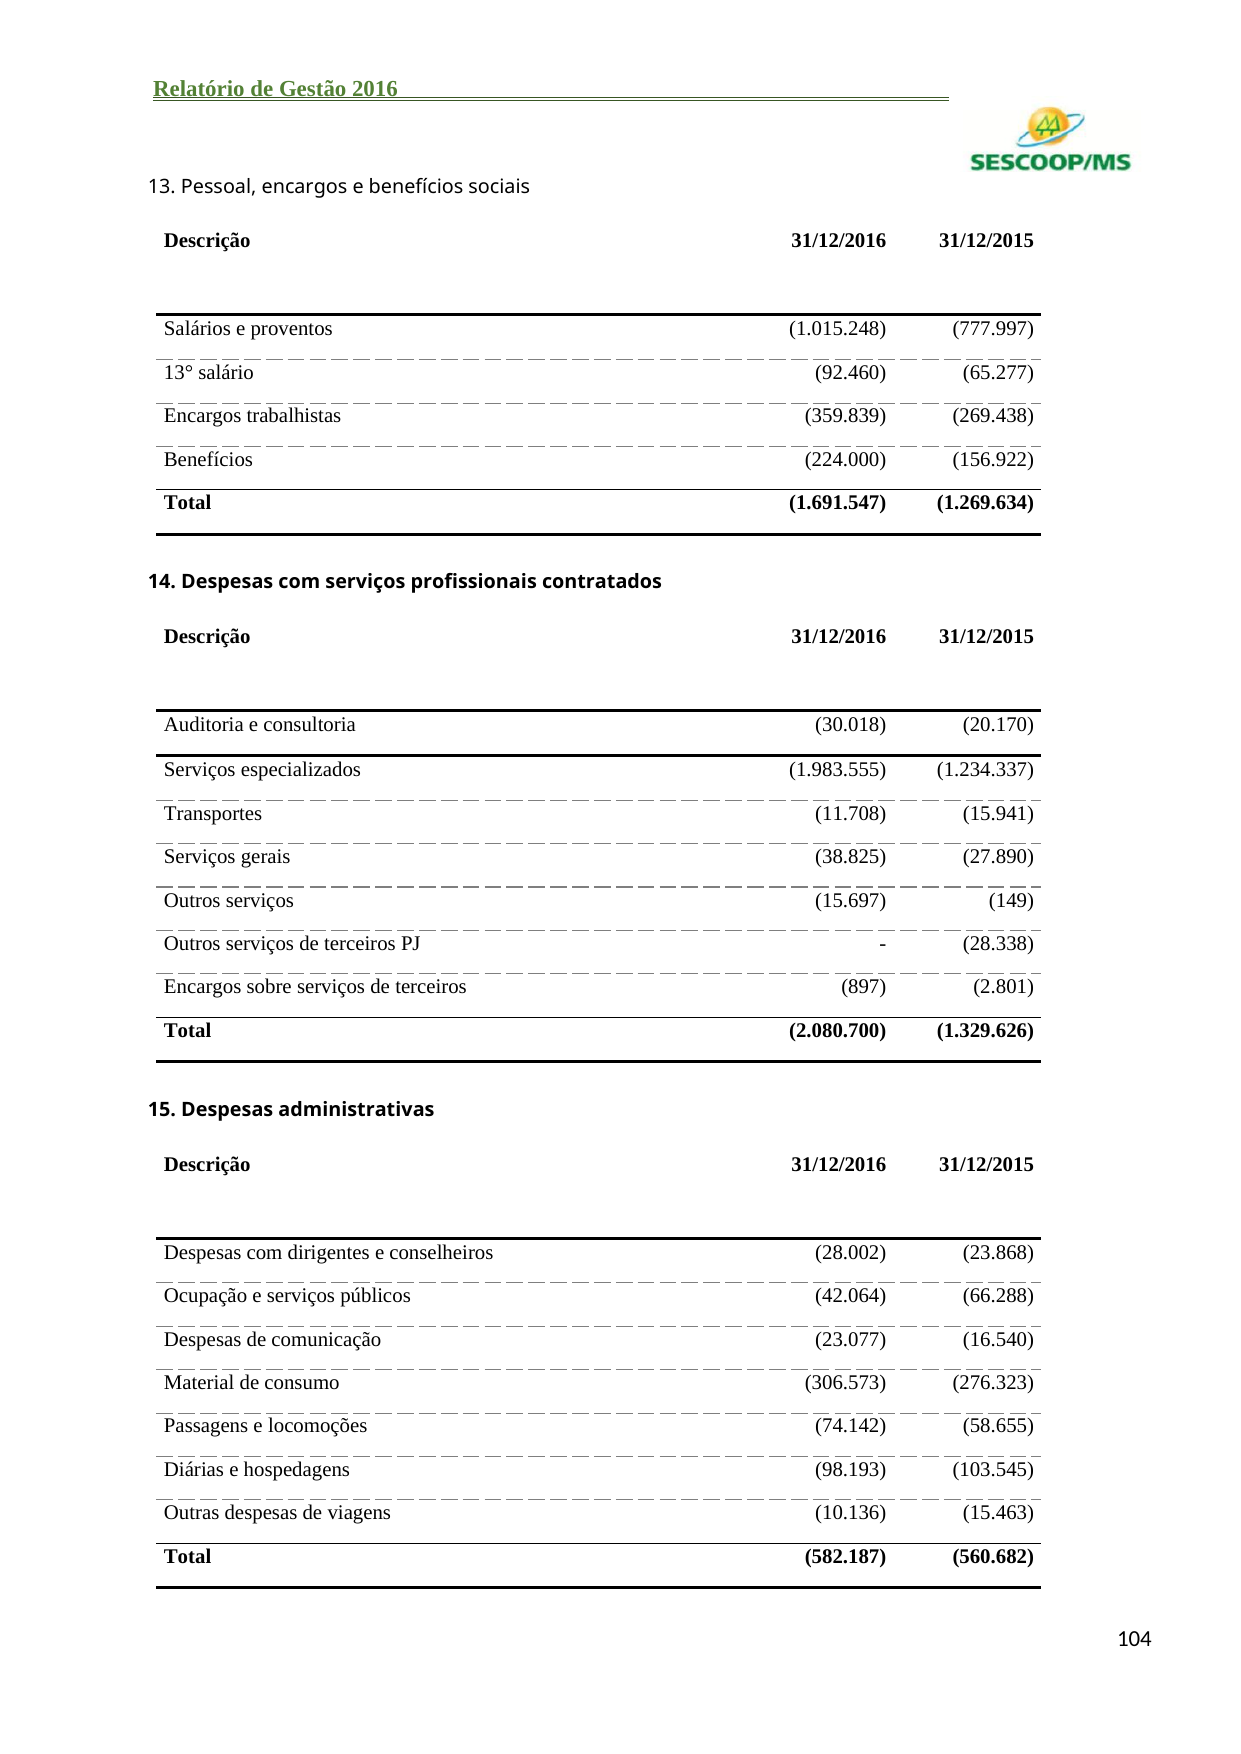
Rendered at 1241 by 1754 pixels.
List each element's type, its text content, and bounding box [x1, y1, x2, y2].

table_cell (156.922) [893, 446, 1041, 489]
table_cell Transportes [156, 800, 746, 843]
table_cell (16.540) [893, 1326, 1041, 1369]
table_cell [746, 666, 893, 708]
table_cell [893, 1194, 1041, 1237]
table_cell (149) [893, 886, 1041, 930]
table_cell (306.573) [746, 1369, 893, 1412]
table_cell - [746, 930, 893, 973]
table_cell (23.868) [893, 1240, 1041, 1282]
table_cell (897) [746, 973, 893, 1017]
table_cell (92.460) [746, 359, 893, 402]
table_header Descrição [156, 624, 746, 666]
table_cell (28.002) [746, 1240, 893, 1282]
table_cell [156, 271, 746, 313]
table_cell Salários e proventos [156, 316, 746, 359]
table_cell (38.825) [746, 843, 893, 886]
table_cell 13° salário [156, 359, 746, 402]
table_cell (27.890) [893, 843, 1041, 886]
table_cell (15.463) [893, 1499, 1041, 1543]
table_cell [156, 1194, 746, 1237]
table_cell Total [156, 490, 746, 533]
table_cell [746, 271, 893, 313]
table_cell (777.997) [893, 316, 1041, 359]
title 13. Pessoal, encargos e benefícios sociais [148, 172, 1152, 199]
table_header 31/12/2016 [746, 1152, 893, 1194]
table_cell Despesas com dirigentes e conselheiros [156, 1240, 746, 1282]
table_cell (20.170) [893, 712, 1041, 754]
table_cell (1.015.248) [746, 316, 893, 359]
text 15. Despesas administrativas [148, 1093, 1152, 1122]
table_cell Material de consumo [156, 1369, 746, 1412]
table_cell (15.941) [893, 800, 1041, 843]
table_cell (30.018) [746, 712, 893, 754]
table_header 31/12/2015 [893, 624, 1041, 666]
table_header Descrição [156, 1152, 746, 1194]
table_cell Despesas de comunicação [156, 1326, 746, 1369]
table_cell Encargos trabalhistas [156, 403, 746, 446]
table_cell (560.682) [893, 1544, 1041, 1586]
table_header 31/12/2016 [746, 624, 893, 666]
table_cell (15.697) [746, 886, 893, 930]
table_cell (98.193) [746, 1456, 893, 1499]
table_cell Total [156, 1018, 746, 1060]
table_cell Benefícios [156, 446, 746, 489]
table_cell Passagens e locomoções [156, 1413, 746, 1456]
table_cell (1.269.634) [893, 490, 1041, 533]
table_cell (1.691.547) [746, 490, 893, 533]
table_cell (28.338) [893, 930, 1041, 973]
table_cell (74.142) [746, 1413, 893, 1456]
table_cell Outros serviços de terceiros PJ [156, 930, 746, 973]
table_header 31/12/2015 [893, 229, 1041, 271]
table_cell (42.064) [746, 1282, 893, 1326]
table_cell (582.187) [746, 1544, 893, 1586]
table_cell Outros serviços [156, 886, 746, 930]
table_cell [156, 666, 746, 708]
table_cell Serviços gerais [156, 843, 746, 886]
table_header Descrição [156, 229, 746, 271]
table_cell Outras despesas de viagens [156, 1499, 746, 1543]
table_cell (66.288) [893, 1282, 1041, 1326]
table_cell (11.708) [746, 800, 893, 843]
table_cell Serviços especializados [156, 757, 746, 799]
table_cell Encargos sobre serviços de terceiros [156, 973, 746, 1017]
table_cell Ocupação e serviços públicos [156, 1282, 746, 1326]
table_cell (58.655) [893, 1413, 1041, 1456]
table_cell (224.000) [746, 446, 893, 489]
table_cell Diárias e hospedagens [156, 1456, 746, 1499]
table_cell (1.329.626) [893, 1018, 1041, 1060]
table_cell [893, 271, 1041, 313]
table_cell (10.136) [746, 1499, 893, 1543]
table_cell [746, 1194, 893, 1237]
table_cell Auditoria e consultoria [156, 712, 746, 754]
table_cell (103.545) [893, 1456, 1041, 1499]
table_cell (1.234.337) [893, 757, 1041, 799]
table_cell (359.839) [746, 403, 893, 446]
table_cell (23.077) [746, 1326, 893, 1369]
table_header 31/12/2016 [746, 229, 893, 271]
table_header 31/12/2015 [893, 1152, 1041, 1194]
table_cell (1.983.555) [746, 757, 893, 799]
table_cell (276.323) [893, 1369, 1041, 1412]
table_cell (2.080.700) [746, 1018, 893, 1060]
table_cell [893, 666, 1041, 708]
table_cell Total [156, 1544, 746, 1586]
table_cell (2.801) [893, 973, 1041, 1017]
table_cell (269.438) [893, 403, 1041, 446]
table_cell (65.277) [893, 359, 1041, 402]
text 14. Despesas com serviços profissionais contratados [148, 565, 1152, 594]
